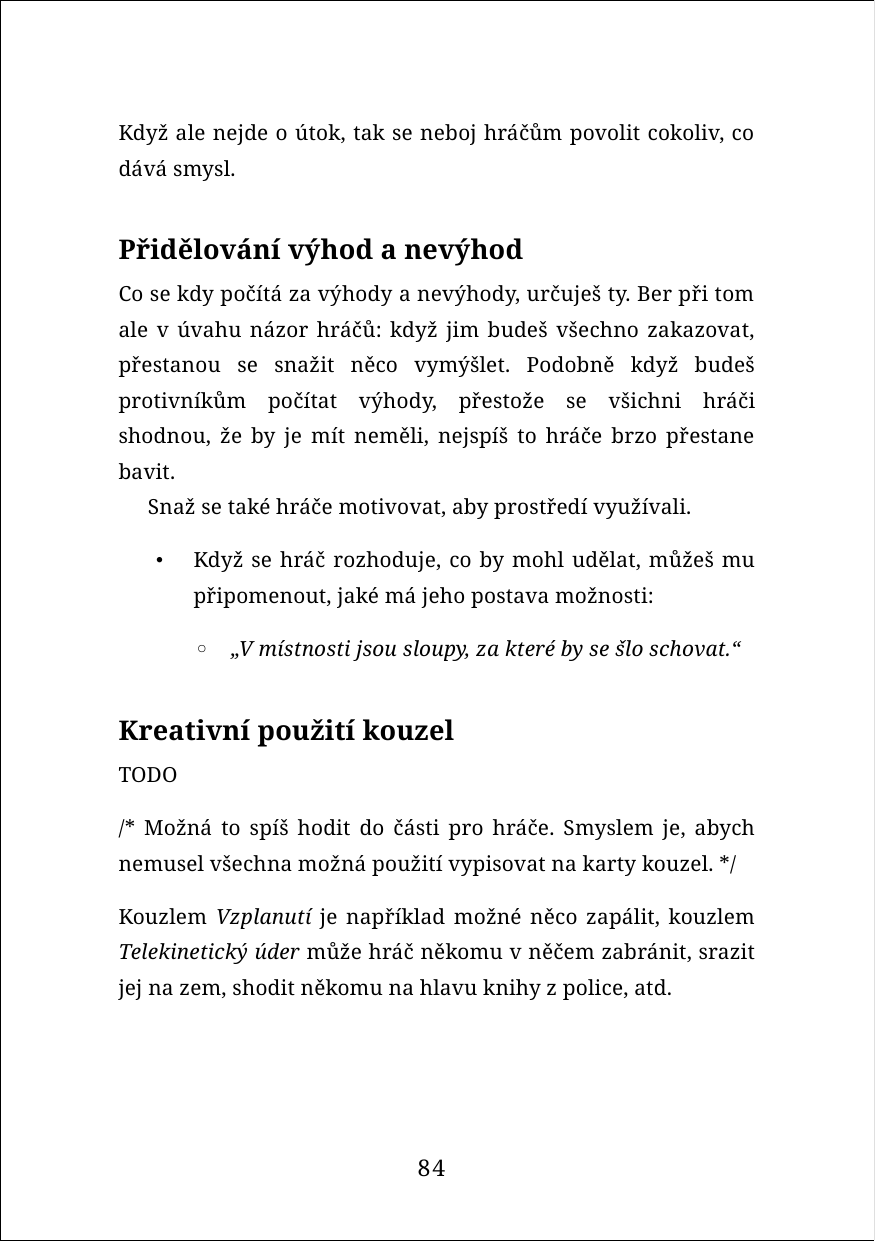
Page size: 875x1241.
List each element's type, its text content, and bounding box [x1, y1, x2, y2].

subtitle Přidělování výhod a nevýhod [118, 231, 756, 267]
subtitle Kreativní použití kouzel [118, 711, 756, 748]
text Kouzlem Vzplanutí je například možné něco zapálit, kouzlem Telekinetický úder může hráč někomu v něčem zabránit, srazit jej na zem, shodit někomu na hlavu knihy z police, atd. [118, 902, 756, 1001]
list Když se hráč rozhoduje, co by mohl udělat, můžeš mu připomenout, jaké má jeho postava možnosti: [156, 546, 756, 609]
text Když ale nejde o útok, tak se neboj hráčům povolit cokoliv, co dává smysl. [118, 118, 756, 182]
text Co se kdy počítá za výhody a nevýhody, určuješ ty. Ber při tom ale v úvahu názor hráčů: když jim budeš všechno zakazovat, přestanou se snažit něco vymýšlet. Podobně když budeš protivníkům počítat výhody, přestože se všichni hráči shodnou, že by je mít neměli, nejspíš to hráče brzo přestane bavit. Snaž se také hráče motivovat, aby prostředí využívali. [118, 279, 756, 521]
text TODO [118, 760, 756, 788]
list „V místnosti jsou sloupy, za které by se šlo schovat.“ [193, 634, 756, 663]
text /* Možná to spíš hodit do části pro hráče. Smyslem je, abych nemusel všechna možná použití vypisovat na karty kouzel. */ [118, 813, 756, 877]
